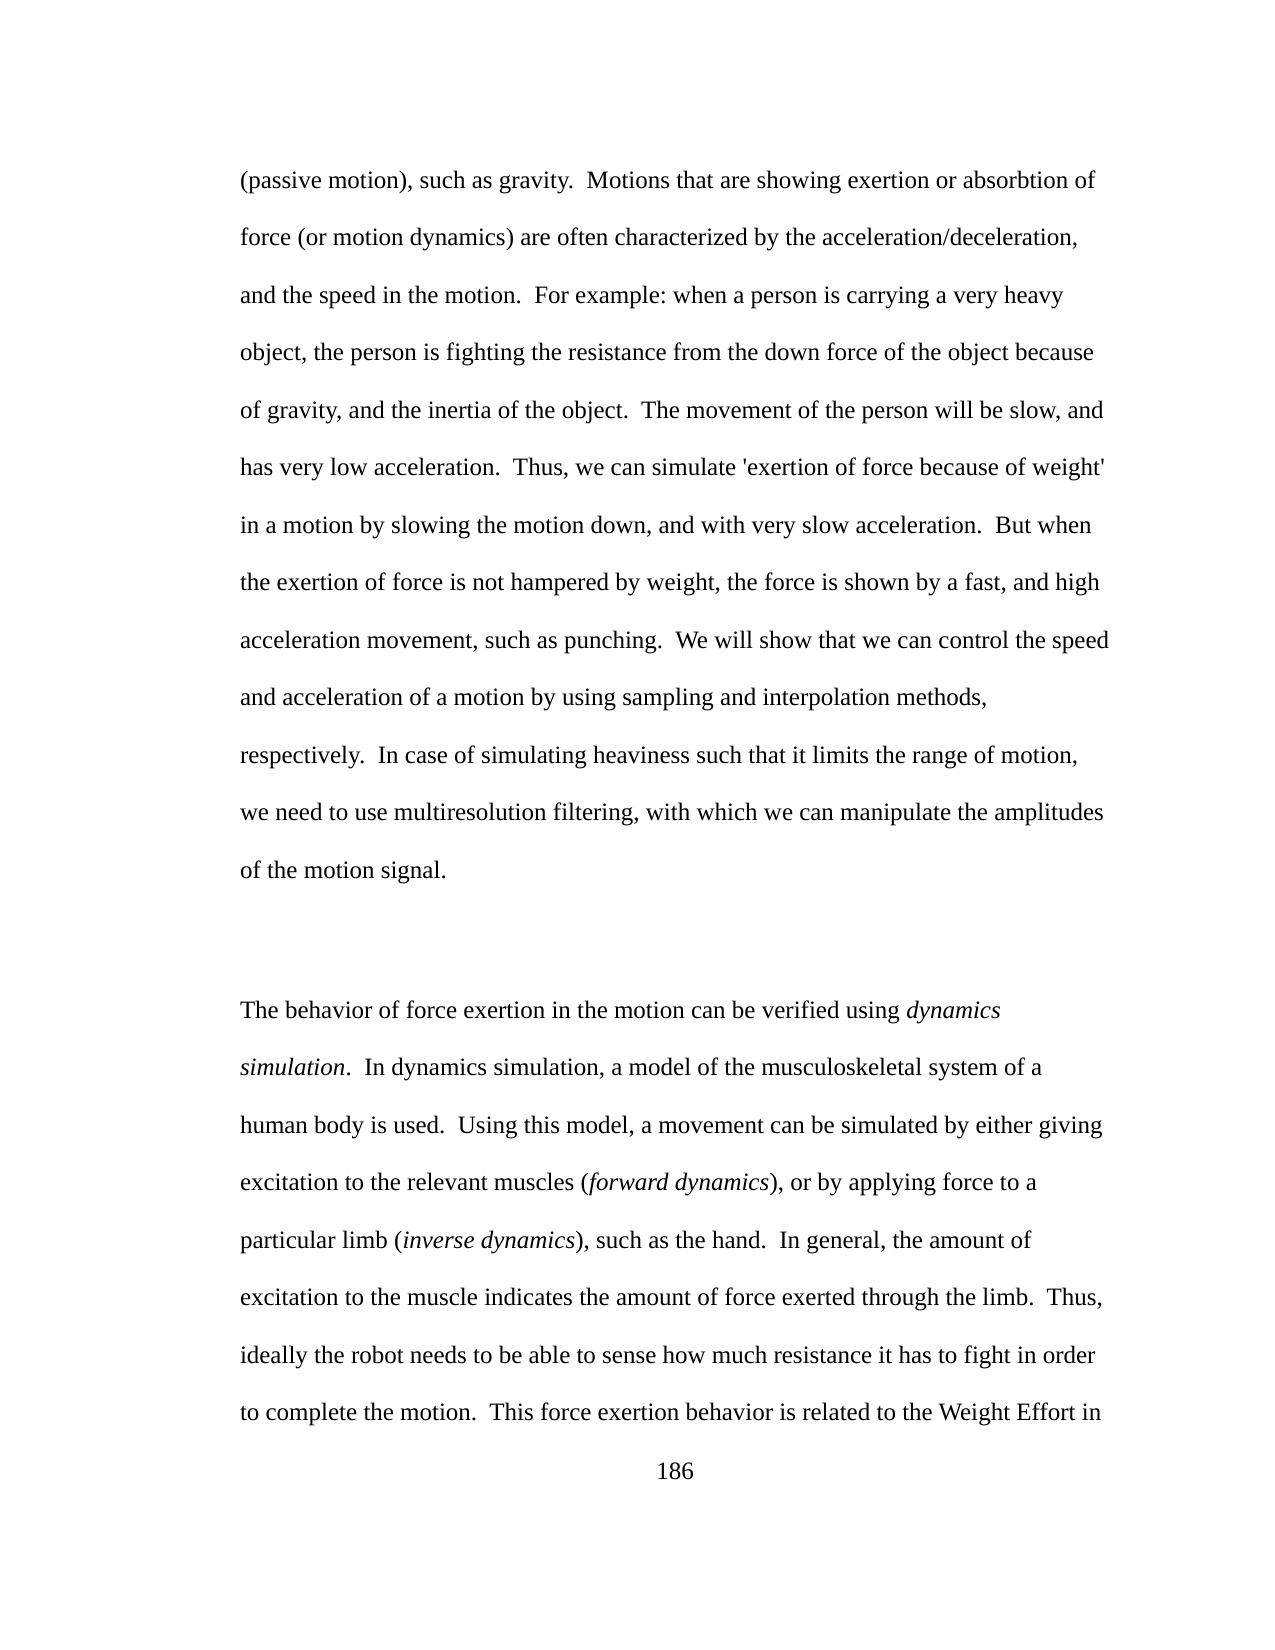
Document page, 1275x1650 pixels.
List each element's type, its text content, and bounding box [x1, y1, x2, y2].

text The behavior of force exertion in the motion can be verified using dynamics simulation. In dynamics simulation, a model of the musculoskeletal system of a human body is used. Using this model, a movement can be simulated by either giving excitation to the relevant muscles (forward dynamics), or by applying force to a particular limb (inverse dynamics), such as the hand. In general, the amount of excitation to the muscle indicates the amount of force exerted through the limb. Thus, ideally the robot needs to be able to sense how much resistance it has to fight in order to complete the motion. This force exertion behavior is related to the Weight Effort in [240, 995, 1110, 1426]
text (passive motion), such as gravity. Motions that are showing exertion or absorbtion of force (or motion dynamics) are often characterized by the acceleration/deceleration, and the speed in the motion. For example: when a person is carrying a very heavy object, the person is fighting the resistance from the down force of the object because of gravity, and the inertia of the object. The movement of the person will be slow, and has very low acceleration. Thus, we can simulate 'exertion of force because of weight' in a motion by slowing the motion down, and with very slow acceleration. But when the exertion of force is not hampered by weight, the force is shown by a fast, and high acceleration movement, such as punching. We will show that we can control the speed and acceleration of a motion by using sampling and interpolation methods, respectively. In case of simulating heaviness such that it limits the range of motion, we need to use multiresolution filtering, with which we can manipulate the amplitudes of the motion signal. [240, 165, 1110, 883]
